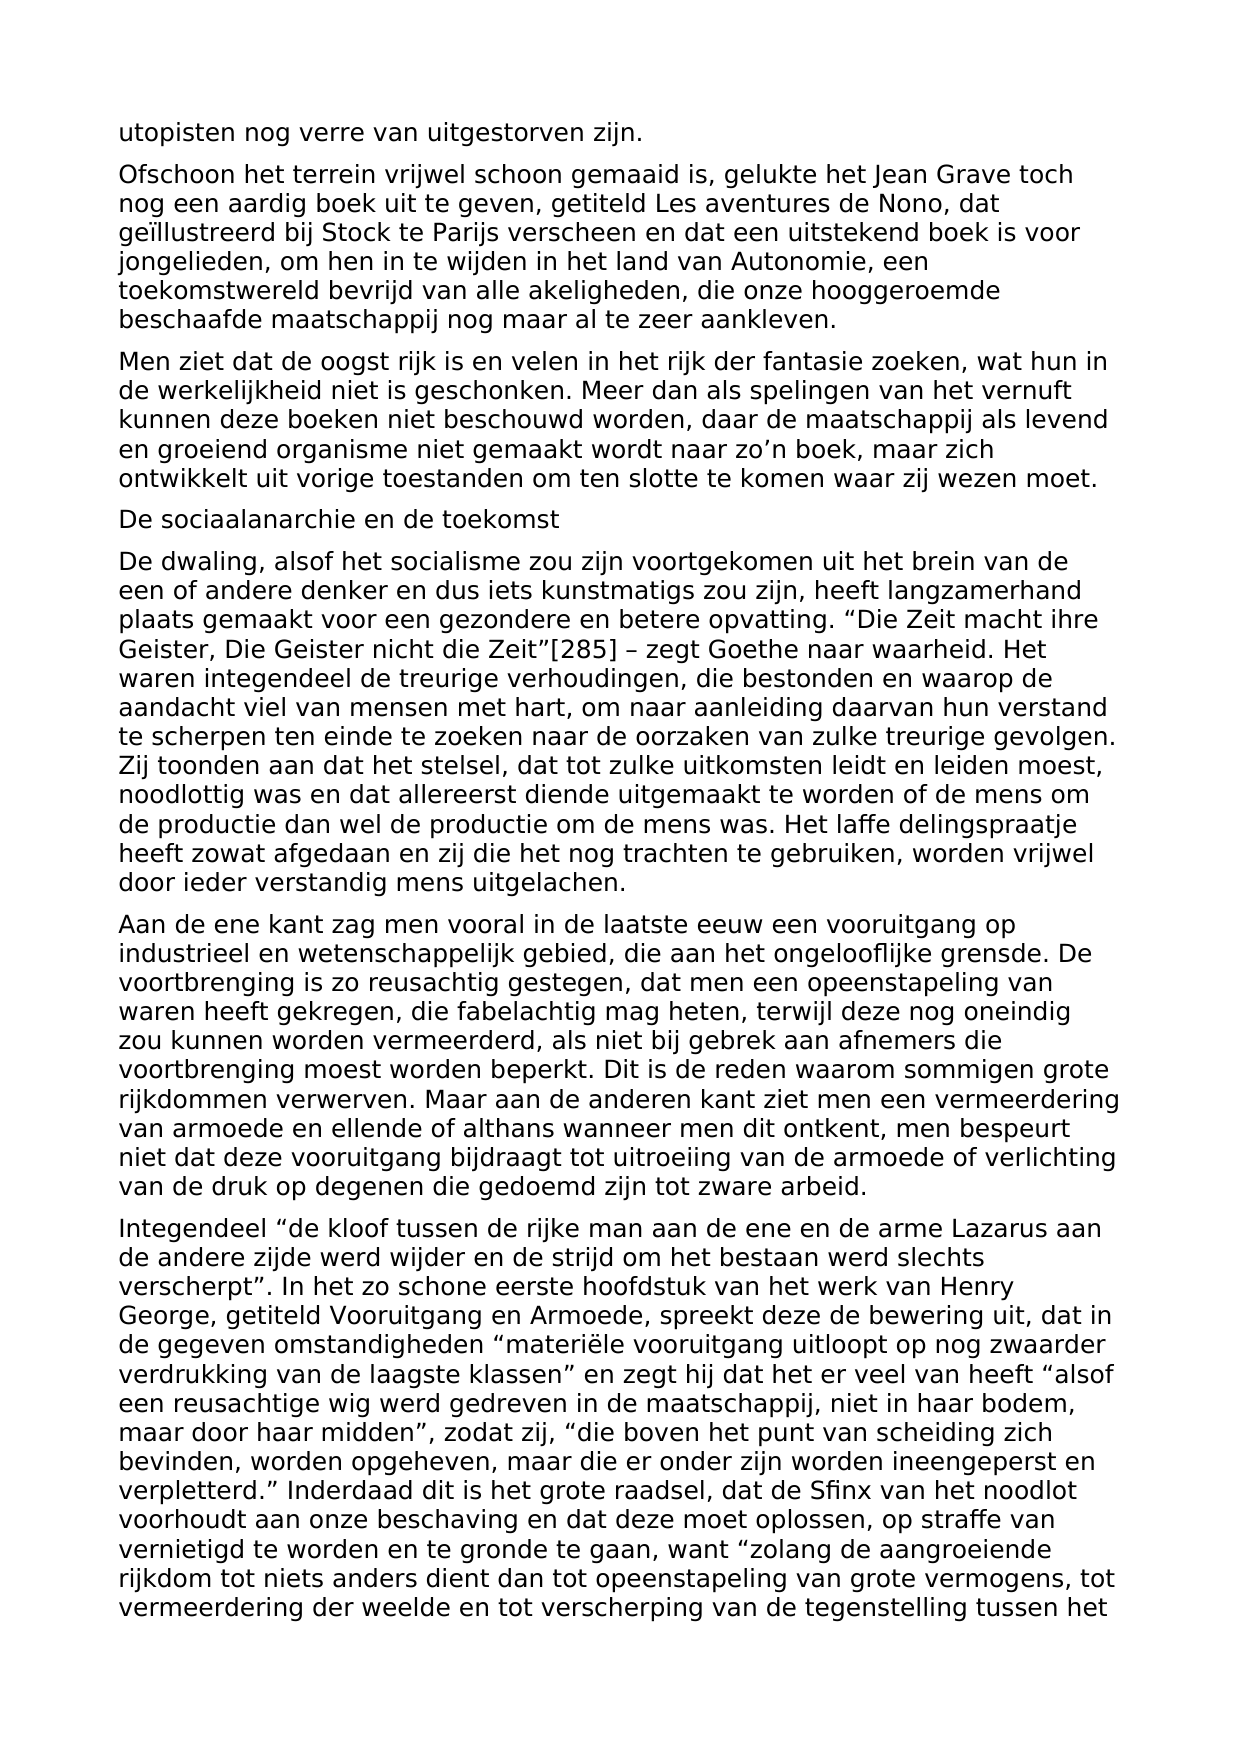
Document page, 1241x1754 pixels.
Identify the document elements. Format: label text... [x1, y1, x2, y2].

text Integendeel “de kloof tussen de rijke man aan de ene en de arme Lazarus aan de andere zijde werd wijder en de strijd om het bestaan werd slechts verscherpt”. In het zo schone eerste hoofdstuk van het werk van Henry George, getiteld Vooruitgang en Armoede, spreekt deze de bewering uit, dat in de gegeven omstandigheden “materiële vooruitgang uitloopt op nog zwaarder verdrukking van de laagste klassen” en zegt hij dat het er veel van heeft “alsof een reusachtige wig werd gedreven in de maatschappij, niet in haar bodem, maar door haar midden”, zodat zij, “die boven het punt van scheiding zich bevinden, worden opgeheven, maar die er onder zijn worden ineengeperst en verpletterd.” Inderdaad dit is het grote raadsel, dat de Sfinx van het noodlot voorhoudt aan onze beschaving en dat deze moet oplossen, op straffe van vernietigd te worden en te gronde te gaan, want “zolang de aangroeiende rijkdom tot niets anders dient dan tot opeenstapeling van grote vermogens, tot vermeerdering der weelde en tot verscherping van de tegenstelling tussen het [118, 1214, 1122, 1622]
text Aan de ene kant zag men vooral in de laatste eeuw een vooruitgang op industrieel en wetenschappelijk gebied, die aan het ongelooflijke grensde. De voortbrenging is zo reusachtig gestegen, dat men een opeenstapeling van waren heeft gekregen, die fabelachtig mag heten, terwijl deze nog oneindig zou kunnen worden vermeerderd, als niet bij gebrek aan afnemers die voortbrenging moest worden beperkt. Dit is de reden waarom sommigen grote rijkdommen verwerven. Maar aan de anderen kant ziet men een vermeerdering van armoede en ellende of althans wanneer men dit ontkent, men bespeurt niet dat deze vooruitgang bijdraagt tot uitroeiing van de armoede of verlichting van de druk op degenen die gedoemd zijn tot zware arbeid. [118, 910, 1122, 1201]
text Ofschoon het terrein vrijwel schoon gemaaid is, gelukte het Jean Grave toch nog een aardig boek uit te geven, getiteld Les aventures de Nono, dat geïllustreerd bij Stock te Parijs verscheen en dat een uitstekend boek is voor jongelieden, om hen in te wijden in het land van Autonomie, een toekomstwereld bevrijd van alle akeligheden, die onze hooggeroemde beschaafde maatschappij nog maar al te zeer aankleven. [118, 160, 1122, 335]
text Men ziet dat de oogst rijk is en velen in het rijk der fantasie zoeken, wat hun in de werkelijkheid niet is geschonken. Meer dan als spelingen van het vernuft kunnen deze boeken niet beschouwd worden, daar de maatschappij als levend en groeiend organisme niet gemaakt wordt naar zo’n boek, maar zich ontwikkelt uit vorige toestanden om ten slotte te komen waar zij wezen moet. [118, 347, 1122, 493]
text De dwaling, alsof het socialisme zou zijn voortgekomen uit het brein van de een of andere denker en dus iets kunstmatigs zou zijn, heeft langzamerhand plaats gemaakt voor een gezondere en betere opvatting. “Die Zeit macht ihre Geister, Die Geister nicht die Zeit”[285] – zegt Goethe naar waarheid. Het waren integendeel de treurige verhoudingen, die bestonden en waarop de aandacht viel van mensen met hart, om naar aanleiding daarvan hun verstand te scherpen ten einde te zoeken naar de oorzaken van zulke treurige gevolgen. Zij toonden aan dat het stelsel, dat tot zulke uitkomsten leidt en leiden moest, noodlottig was en dat allereerst diende uitgemaakt te worden of de mens om de productie dan wel de productie om de mens was. Het laffe delingspraatje heeft zowat afgedaan en zij die het nog trachten te gebruiken, worden vrijwel door ieder verstandig mens uitgelachen. [118, 547, 1122, 897]
text utopisten nog verre van uitgestorven zijn. [118, 118, 1122, 147]
text De sociaalanarchie en de toekomst [118, 506, 1122, 535]
